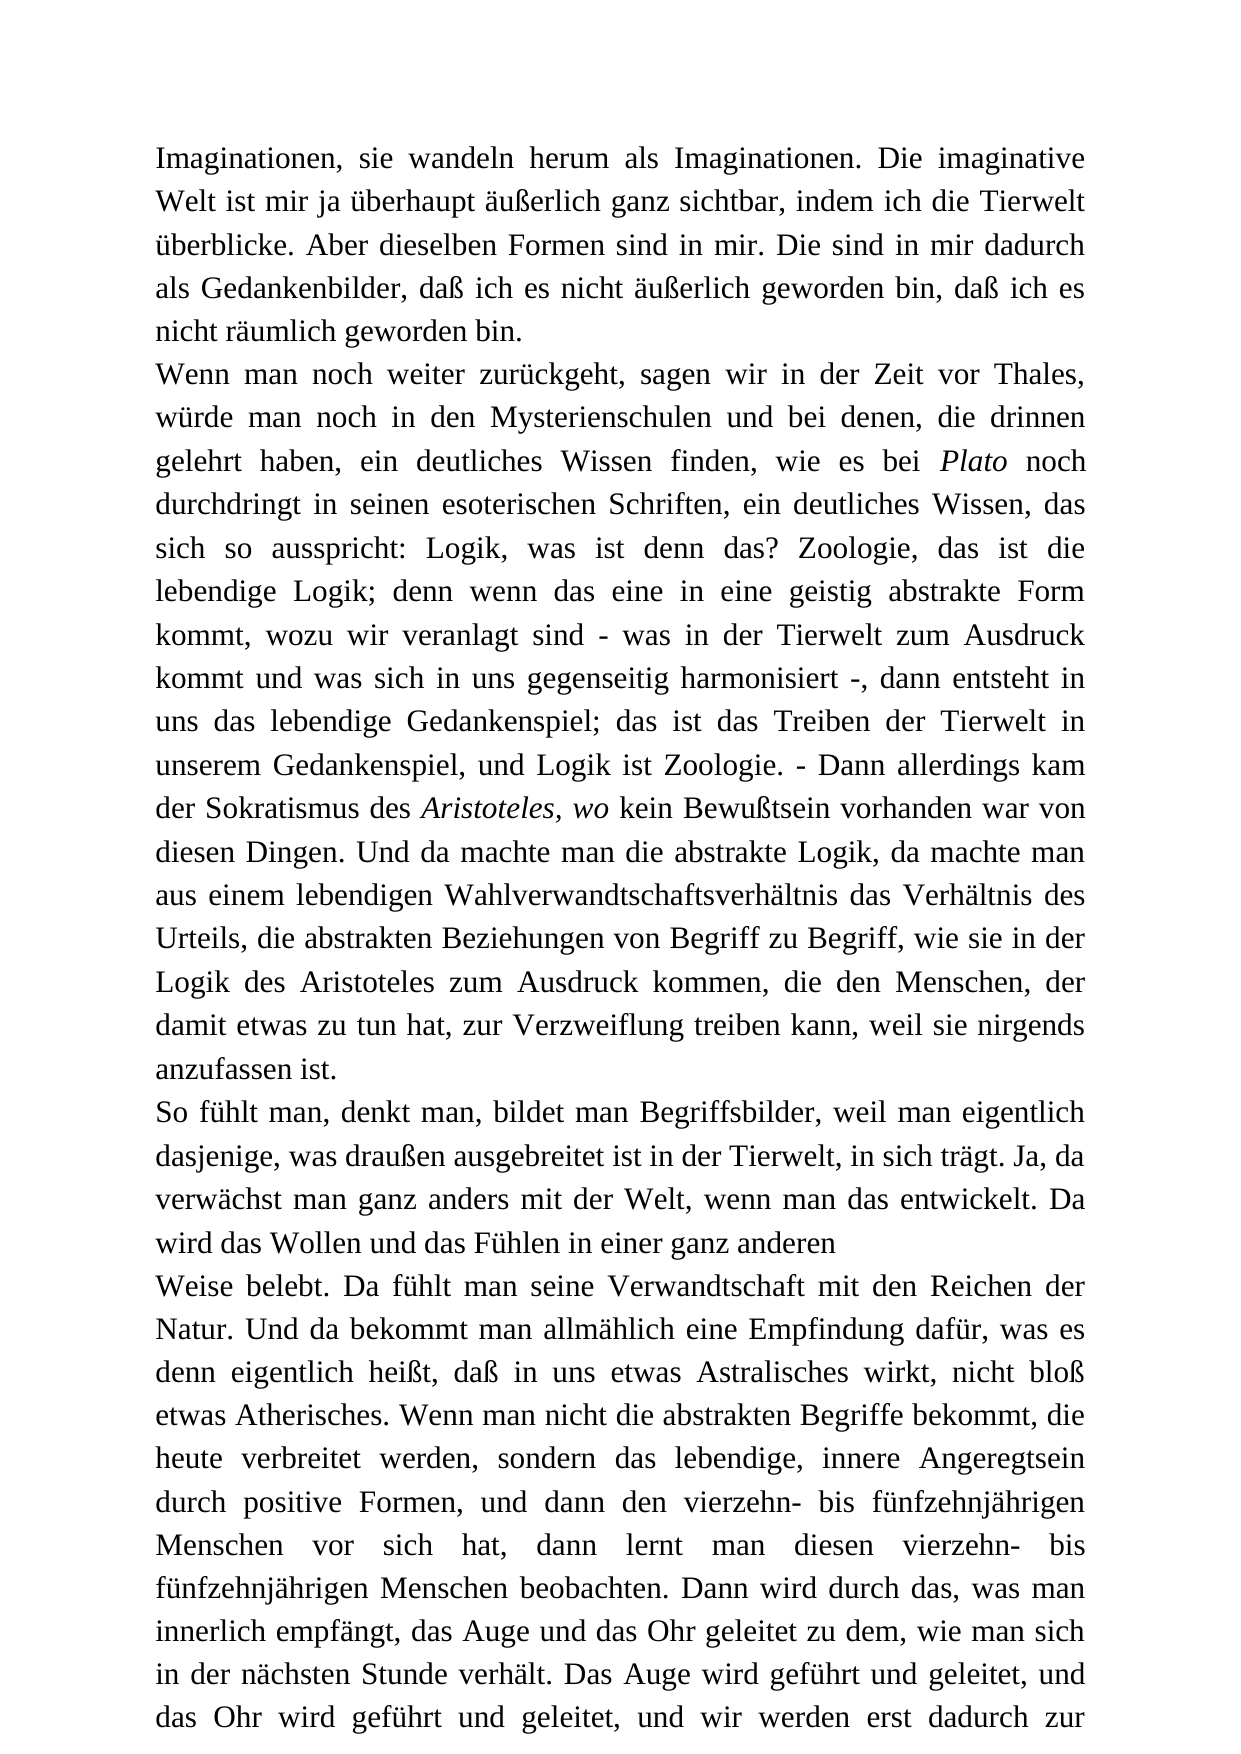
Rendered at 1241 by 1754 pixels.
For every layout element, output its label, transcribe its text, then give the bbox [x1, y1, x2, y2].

text So fühlt man, denkt man, bildet man Begriffsbilder, weil man eigentlich dasjenige, was draußen ausgebreitet ist in der Tierwelt, in sich trägt. Ja, da verwächst man ganz anders mit der Welt, wenn man das entwickelt. Da wird das Wollen und das Fühlen in einer ganz anderen [155, 1093, 1086, 1260]
text Wenn man noch weiter zurückgeht, sagen wir in der Zeit vor Thales, würde man noch in den Mysterienschulen und bei denen, die drinnen gelehrt haben, ein deutliches Wissen finden, wie es bei Plato noch durchdringt in seinen esoterischen Schriften, ein deutliches Wissen, das sich so ausspricht: Logik, was ist denn das? Zoologie, das ist die lebendige Logik; denn wenn das eine in eine geistig abstrakte Form kommt, wozu wir veranlagt sind - was in der Tierwelt zum Ausdruck kommt und was sich in uns gegenseitig harmonisiert -, dann entsteht in uns das lebendige Gedankenspiel; das ist das Treiben der Tierwelt in unserem Gedankenspiel, und Logik ist Zoologie. - Dann allerdings kam der Sokratismus des Aristoteles, wo kein Bewußtsein vorhanden war von diesen Dingen. Und da machte man die abstrakte Logik, da machte man aus einem lebendigen Wahlverwandtschaftsverhältnis das Verhältnis des Urteils, die abstrakten Beziehungen von Begriff zu Begriff, wie sie in der Logik des Aristoteles zum Ausdruck kommen, die den Menschen, der damit etwas zu tun hat, zur Verzweiflung treiben kann, weil sie nirgends anzufassen ist. [155, 355, 1086, 1086]
text Imaginationen, sie wandeln herum als Imaginationen. Die imaginative Welt ist mir ja überhaupt äußerlich ganz sichtbar, indem ich die Tierwelt überblicke. Aber dieselben Formen sind in mir. Die sind in mir dadurch als Gedankenbilder, daß ich es nicht äußerlich geworden bin, daß ich es nicht räumlich geworden bin. [155, 139, 1086, 348]
text Weise belebt. Da fühlt man seine Verwandtschaft mit den Reichen der Natur. Und da bekommt man allmählich eine Empfindung dafür, was es denn eigentlich heißt, daß in uns etwas Astralisches wirkt, nicht bloß etwas Atherisches. Wenn man nicht die abstrakten Begriffe bekommt, die heute verbreitet werden, sondern das lebendige, innere Angeregtsein durch positive Formen, und dann den vierzehn- bis fünfzehnjährigen Menschen vor sich hat, dann lernt man diesen vierzehn- bis fünfzehnjährigen Menschen beobachten. Dann wird durch das, was man innerlich empfängt, das Auge und das Ohr geleitet zu dem, wie man sich in der nächsten Stunde verhält. Das Auge wird geführt und geleitet, und das Ohr wird geführt und geleitet, und wir werden erst dadurch zur [155, 1267, 1086, 1734]
